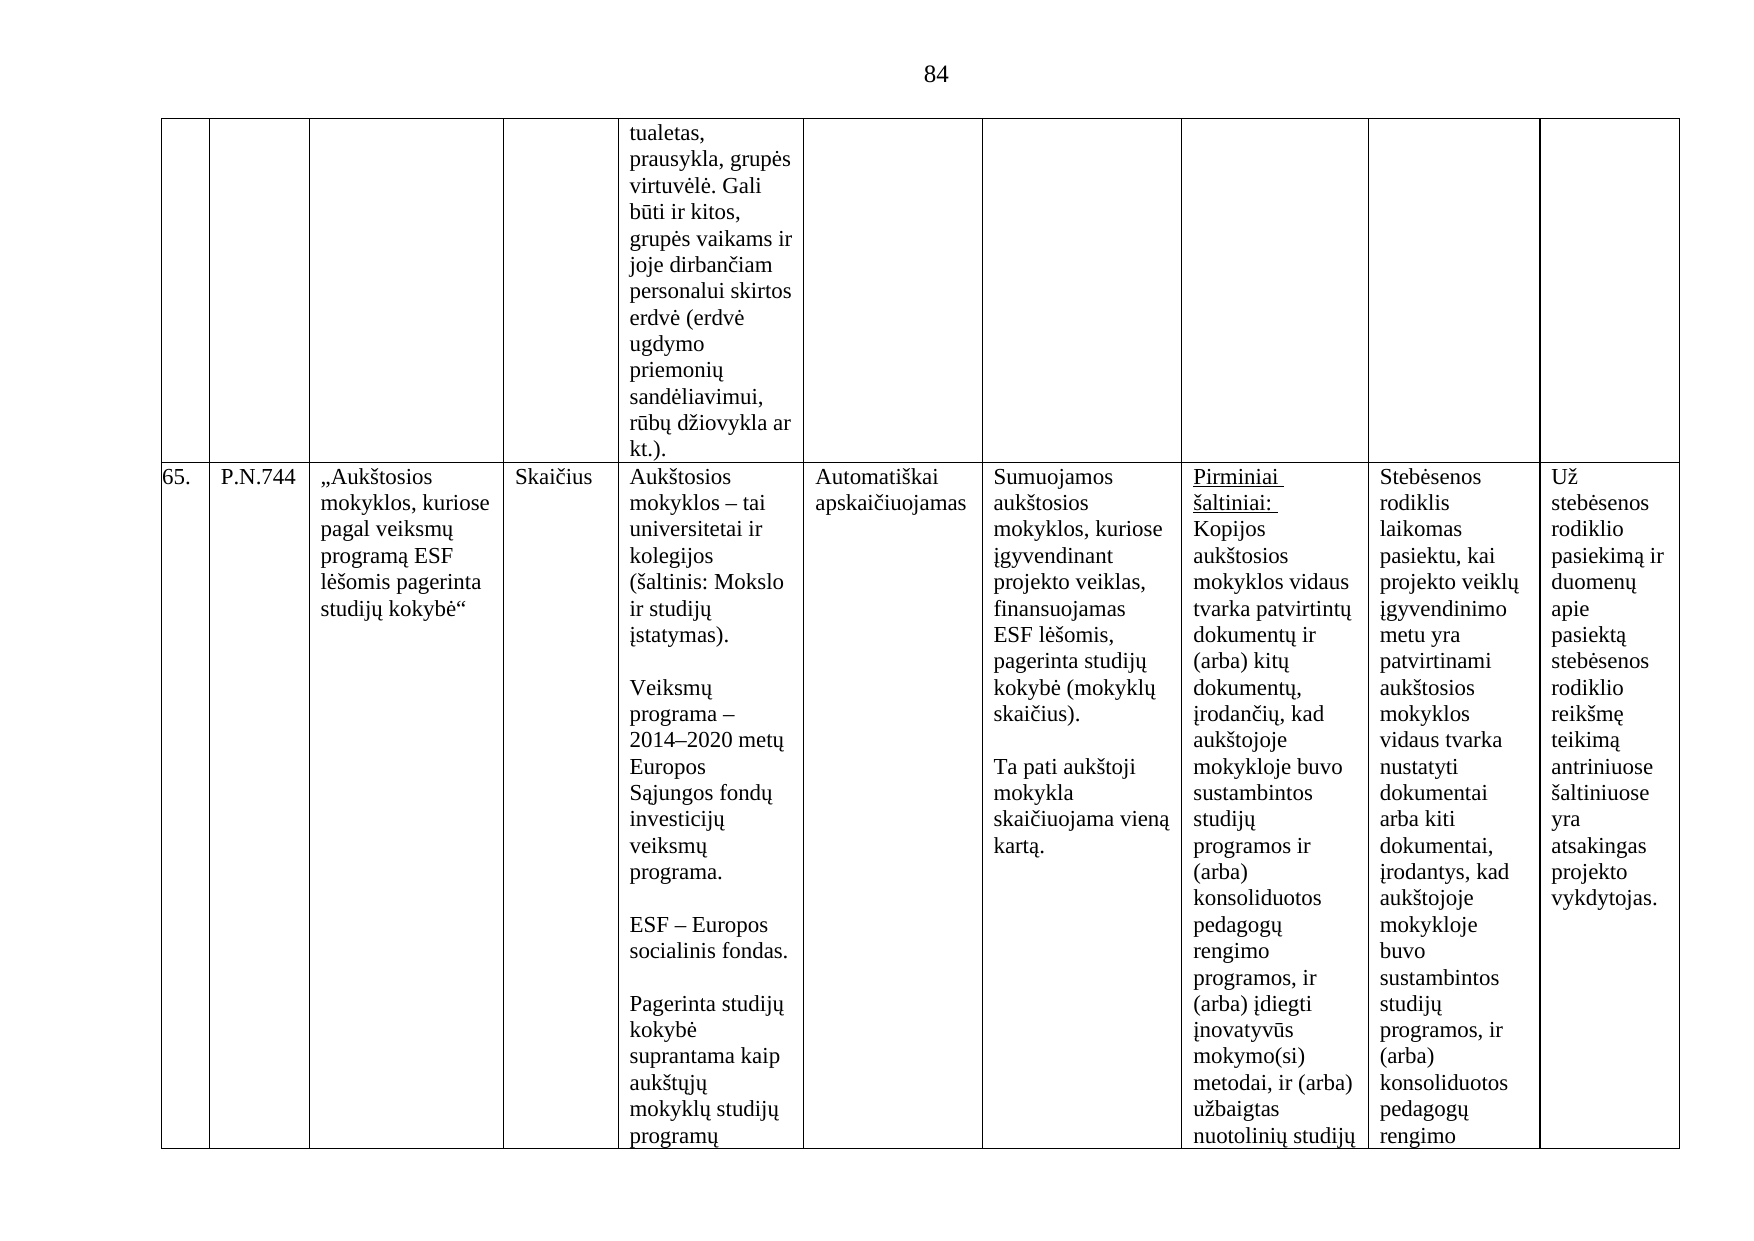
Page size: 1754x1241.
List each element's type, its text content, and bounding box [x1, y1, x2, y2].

table_cell „Aukštosios mokyklos, kuriose pagal veiksmų programą ESF lėšomis pagerinta studijų kokybė“ [310, 463, 503, 1148]
table_cell P.N.744 [210, 463, 309, 1148]
table_cell Stebėsenos rodiklis laikomas pasiektu, kai projekto veiklų įgyvendinimo metu yra patvirtinami aukštosios mokyklos vidaus tvarka nustatyti dokumentai arba kiti dokumentai, įrodantys, kad aukštojoje mokykloje buvo sustambintos studijų programos, ir (arba) konsoliduotos pedagogų rengimo [1369, 463, 1539, 1148]
table_cell [1182, 119, 1368, 462]
table_cell [310, 119, 503, 462]
table_cell [983, 119, 1181, 462]
table_cell Aukštosios mokyklos – tai universitetai ir kolegijos (šaltinis: Mokslo ir studijų įstatymas). Veiksmų programa – 2014–2020 metų Europos Sąjungos fondų investicijų veiksmų programa. ESF – Europos socialinis fondas. Pagerinta studijų kokybė suprantama kaip aukštųjų mokyklų studijų programų [619, 463, 803, 1148]
table_cell [1369, 119, 1539, 462]
table_cell Automatiškai apskaičiuojamas [804, 463, 982, 1148]
table_cell Pirminiai šaltiniai: Kopijos aukštosios mokyklos vidaus tvarka patvirtintų dokumentų ir (arba) kitų dokumentų, įrodančių, kad aukštojoje mokykloje buvo sustambintos studijų programos ir (arba) konsoliduotos pedagogų rengimo programos, ir (arba) įdiegti įnovatyvūs mokymo(si) metodai, ir (arba) užbaigtas nuotolinių studijų [1182, 463, 1368, 1148]
table_cell [804, 119, 982, 462]
table_cell [504, 119, 618, 462]
table_cell Už stebėsenos rodiklio pasiekimą ir duomenų apie pasiektą stebėsenos rodiklio reikšmę teikimą antriniuose šaltiniuose yra atsakingas projekto vykdytojas. [1541, 463, 1679, 1148]
table_cell 65. [162, 463, 209, 1148]
table_cell tualetas, prausykla, grupės virtuvėlė. Gali būti ir kitos, grupės vaikams ir joje dirbančiam personalui skirtos erdvė (erdvė ugdymo priemonių sandėliavimui, rūbų džiovykla ar kt.). [619, 119, 803, 462]
table_cell [210, 119, 309, 462]
table_cell Skaičius [504, 463, 618, 1148]
table_cell [1541, 119, 1679, 462]
table_cell [162, 119, 209, 462]
table_cell Sumuojamos aukštosios mokyklos, kuriose įgyvendinant projekto veiklas, finansuojamas ESF lėšomis, pagerinta studijų kokybė (mokyklų skaičius). Ta pati aukštoji mokykla skaičiuojama vieną kartą. [983, 463, 1181, 1148]
